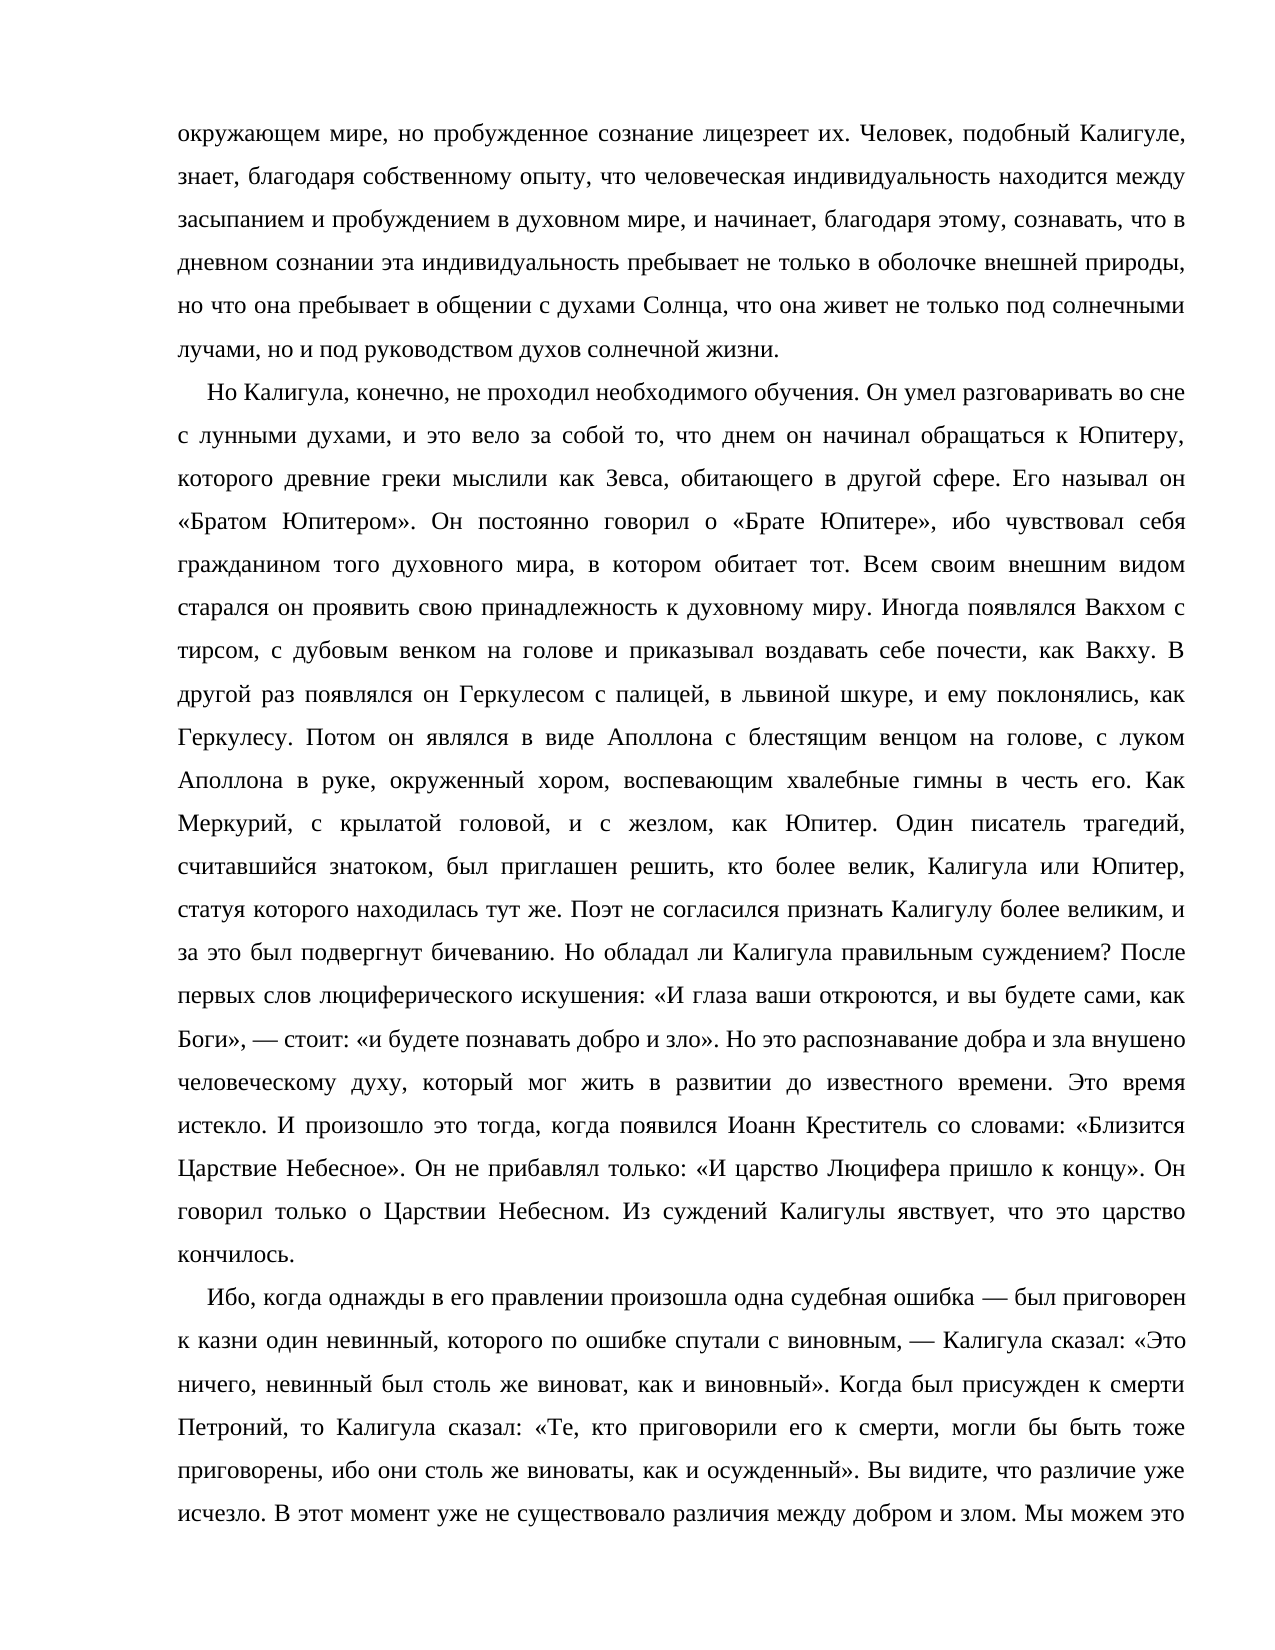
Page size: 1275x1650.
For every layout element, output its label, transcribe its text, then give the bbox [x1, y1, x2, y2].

text Но Калигула, конечно, не проходил необходимого обучения. Он умел разговаривать во сне с лунными духами, и это вело за собой то, что днем он начинал обращаться к Юпитеру, которого древние греки мыслили как Зевса, обитающего в другой сфере. Его называл он «Братом Юпитером». Он постоянно говорил о «Брате Юпитере», ибо чувствовал себя гражданином того духовного мира, в котором обитает тот. Всем своим внешним видом старался он проявить свою принадлежность к духовному миру. Иногда появлялся Вакхом с тирсом, с дубовым венком на голове и приказывал воздавать себе почести, как Вакху. В другой раз появлялся он Геркулесом с палицей, в львиной шкуре, и ему поклонялись, как Геркулесу. Потом он являлся в виде Аполлона с блестящим венцом на голове, с луком Аполлона в руке, окруженный хором, воспевающим хвалебные гимны в честь его. Как Меркурий, с крылатой головой, и с жезлом, как Юпитер. Один писатель трагедий, считавшийся знатоком, был приглашен решить, кто более велик, Калигула или Юпитер, статуя которого находилась тут же. Поэт не согласился признать Калигулу более великим, и за это был подвергнут бичеванию. Но обладал ли Калигула правильным суждением? После первых слов люциферического искушения: «И глаза ваши откроются, и вы будете сами, как Боги», — стоит: «и будете познавать добро и зло». Но это распознавание добра и зла внушено человеческому духу, который мог жить в развитии до известного времени. Это время истекло. И произошло это тогда, когда появился Иоанн Креститель со словами: «Близится Царствие Небесное». Он не прибавлял только: «И царство Люцифера пришло к концу». Он говорил только о Царствии Небесном. Из суждений Калигулы явствует, что это царство кончилось. [177, 377, 1186, 1268]
text окружающем мире, но пробужденное сознание лицезреет их. Человек, подобный Калигуле, знает, благодаря собственному опыту, что человеческая индивидуальность находится между засыпанием и пробуждением в духовном мире, и начинает, благодаря этому, сознавать, что в дневном сознании эта индивидуальность пребывает не только в оболочке внешней природы, но что она пребывает в общении с духами Солнца, что она живет не только под солнечными лучами, но и под руководством духов солнечной жизни. [177, 118, 1186, 362]
text Ибо, когда однажды в его правлении произошла одна судебная ошибка — был приговорен к казни один невинный, которого по ошибке спутали с виновным, — Калигула сказал: «Это ничего, невинный был столь же виноват, как и виновный». Когда был присужден к смерти Петроний, то Калигула сказал: «Те, кто приговорили его к смерти, могли бы быть тоже приговорены, ибо они столь же виноваты, как и осужденный». Вы видите, что различие уже исчезло. В этот момент уже не существовало различия между добром и злом. Мы можем это [177, 1282, 1186, 1527]
